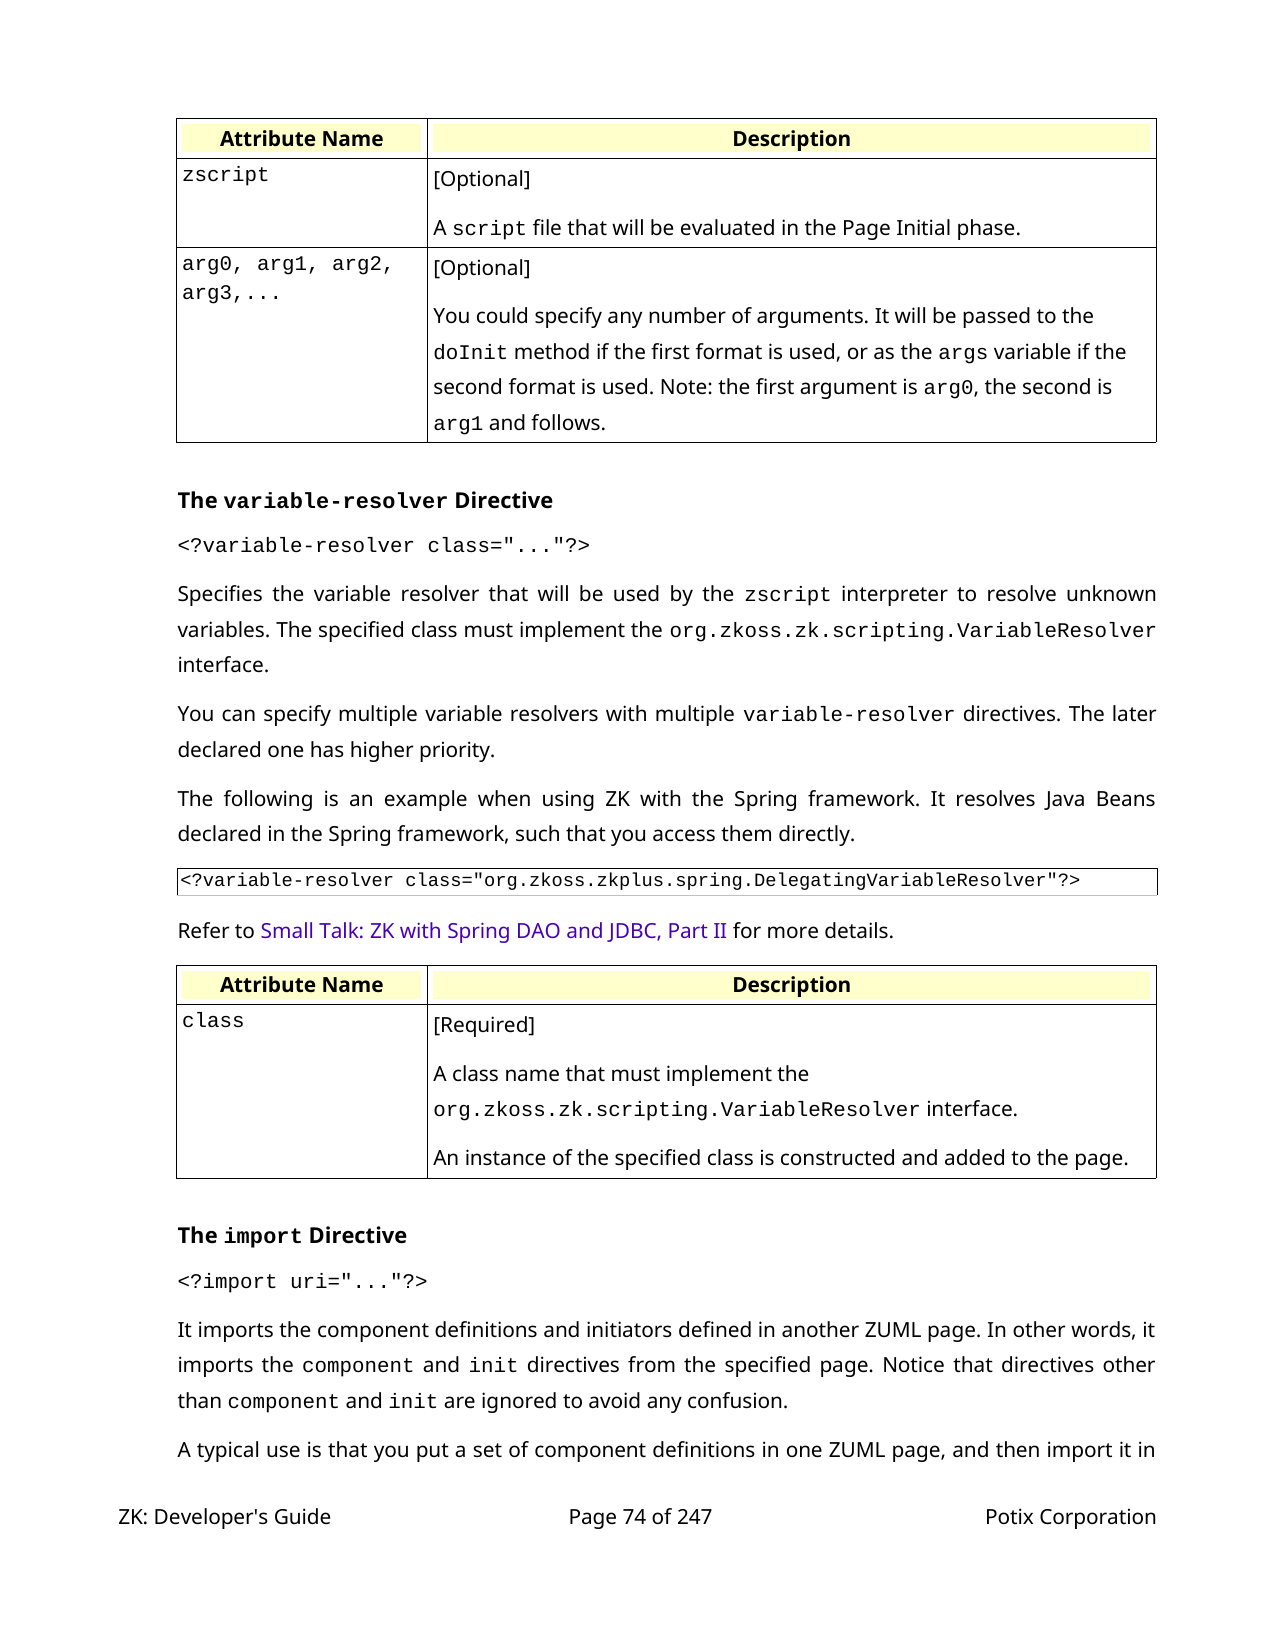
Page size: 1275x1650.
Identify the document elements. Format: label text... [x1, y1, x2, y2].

text You can specify multiple variable resolvers with multiple variable-resolver directives. The later declared one has higher priority. [177, 699, 1157, 763]
table_cell arg0, arg1, arg2, arg3,... [177, 248, 427, 442]
text <?variable-resolver class="org.zkoss.zkplus.spring.DelegatingVariableResolver"?> [178, 869, 1157, 895]
text <?import uri="..."?> [177, 1271, 1157, 1294]
table_header Description [428, 966, 1156, 1004]
text Refer to Small Talk: ZK with Spring DAO and JDBC, Part II for more details. [177, 916, 1157, 944]
table_cell [Optional] You could specify any number of arguments. It will be passed to the doInit method if the first format is used, or as the args variable if the second format is used. Note: the first argument is arg0, the second is arg1 and follows. [428, 248, 1156, 442]
subtitle The import Directive [177, 1220, 1157, 1250]
text A typical use is that you put a set of component definitions in one ZUML page, and then import it in [177, 1435, 1157, 1463]
table_header Attribute Name [177, 966, 427, 1004]
text The following is an example when using ZK with the Spring framework. It resolves Java Beans declared in the Spring framework, such that you access them directly. [177, 784, 1157, 847]
text <?variable-resolver class="..."?> [177, 535, 1157, 559]
subtitle The variable-resolver Directive [177, 485, 1157, 515]
table_cell zscript [177, 159, 427, 247]
text Specifies the variable resolver that will be used by the zscript interpreter to resolve unknown variables. The specified class must implement the org.zkoss.zk.scripting.VariableResolver interface. [177, 579, 1157, 679]
table_cell class [177, 1005, 427, 1178]
table_cell [Optional] A script file that will be evaluated in the Page Initial phase. [428, 159, 1156, 247]
table_header Attribute Name [177, 119, 427, 158]
text It imports the component definitions and initiators defined in another ZUML page. In other words, it imports the component and init directives from the specified page. Notice that directives other than component and init are ignored to avoid any confusion. [177, 1315, 1157, 1414]
table_cell [Required] A class name that must implement the org.zkoss.zk.scripting.VariableResolver interface. An instance of the specified class is constructed and added to the page. [428, 1005, 1156, 1178]
table_header Description [428, 119, 1156, 158]
